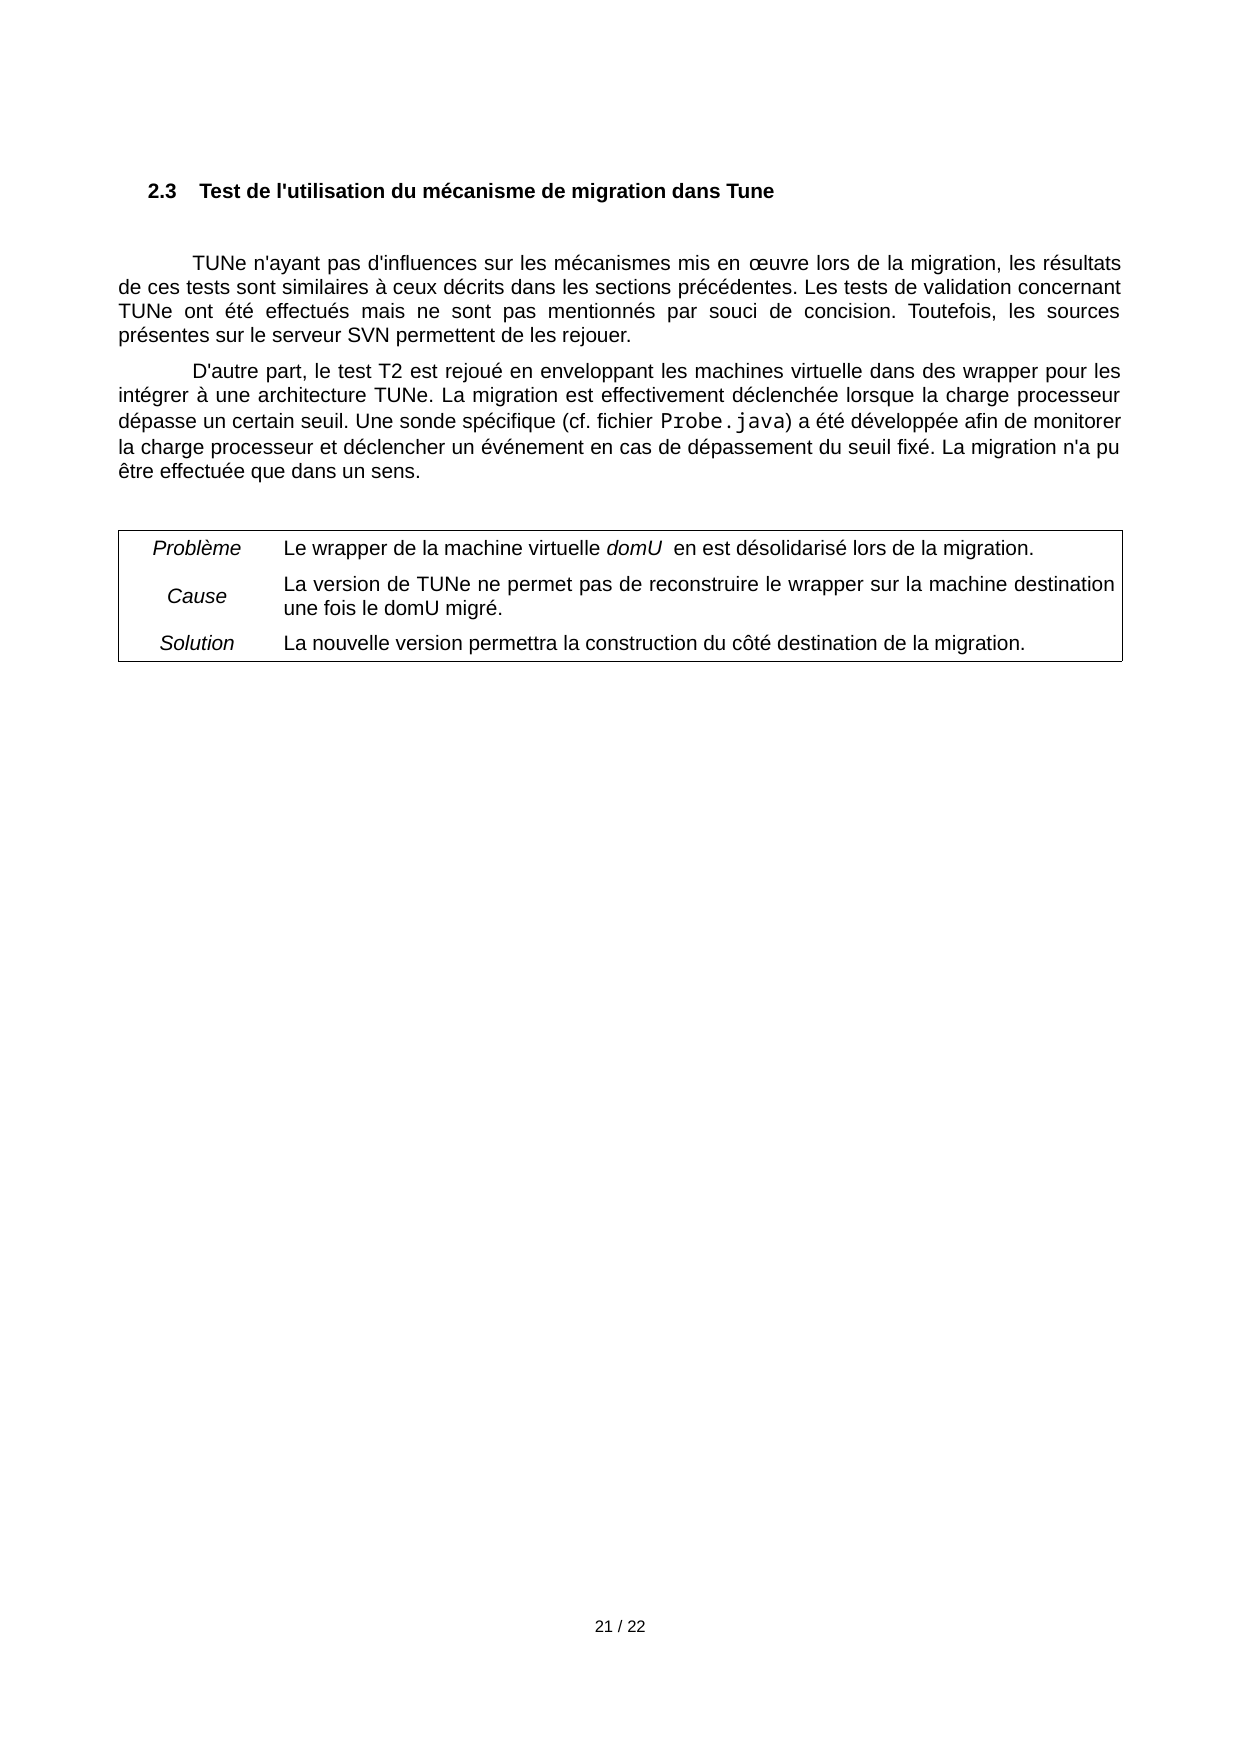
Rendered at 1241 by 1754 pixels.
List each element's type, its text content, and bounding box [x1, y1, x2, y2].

text D'autre part, le test T2 est rejoué en enveloppant les machines virtuelle dans des wrapper pour les intégrer à une architecture TUNe. La migration est effectivement déclenchée lorsque la charge processeur dépasse un certain seuil. Une sonde spécifique (cf. fichier Probe.java) a été développée afin de monitorer la charge processeur et déclencher un événement en cas de dépassement du seuil fixé. La migration n'a pu être effectuée que dans un sens. [118, 359, 1122, 483]
table_cell Cause [119, 566, 278, 625]
subtitle Test de l'utilisation du mécanisme de migration dans Tune [148, 179, 1122, 203]
table_cell La version de TUNe ne permet pas de reconstruire le wrapper sur la machine destination une fois le domU migré. [278, 566, 1122, 625]
table_header Le wrapper de la machine virtuelle domU en est désolidarisé lors de la migration. [278, 531, 1122, 566]
table_header Problème [119, 531, 278, 566]
text TUNe n'ayant pas d'influences sur les mécanismes mis en œuvre lors de la migration, les résultats de ces tests sont similaires à ceux décrits dans les sections précédentes. Les tests de validation concernant TUNe ont été effectués mais ne sont pas mentionnés par souci de concision. Toutefois, les sources présentes sur le serveur SVN permettent de les rejouer. [118, 251, 1122, 347]
table_cell La nouvelle version permettra la construction du côté destination de la migration. [278, 625, 1122, 661]
table_cell Solution [119, 625, 278, 661]
